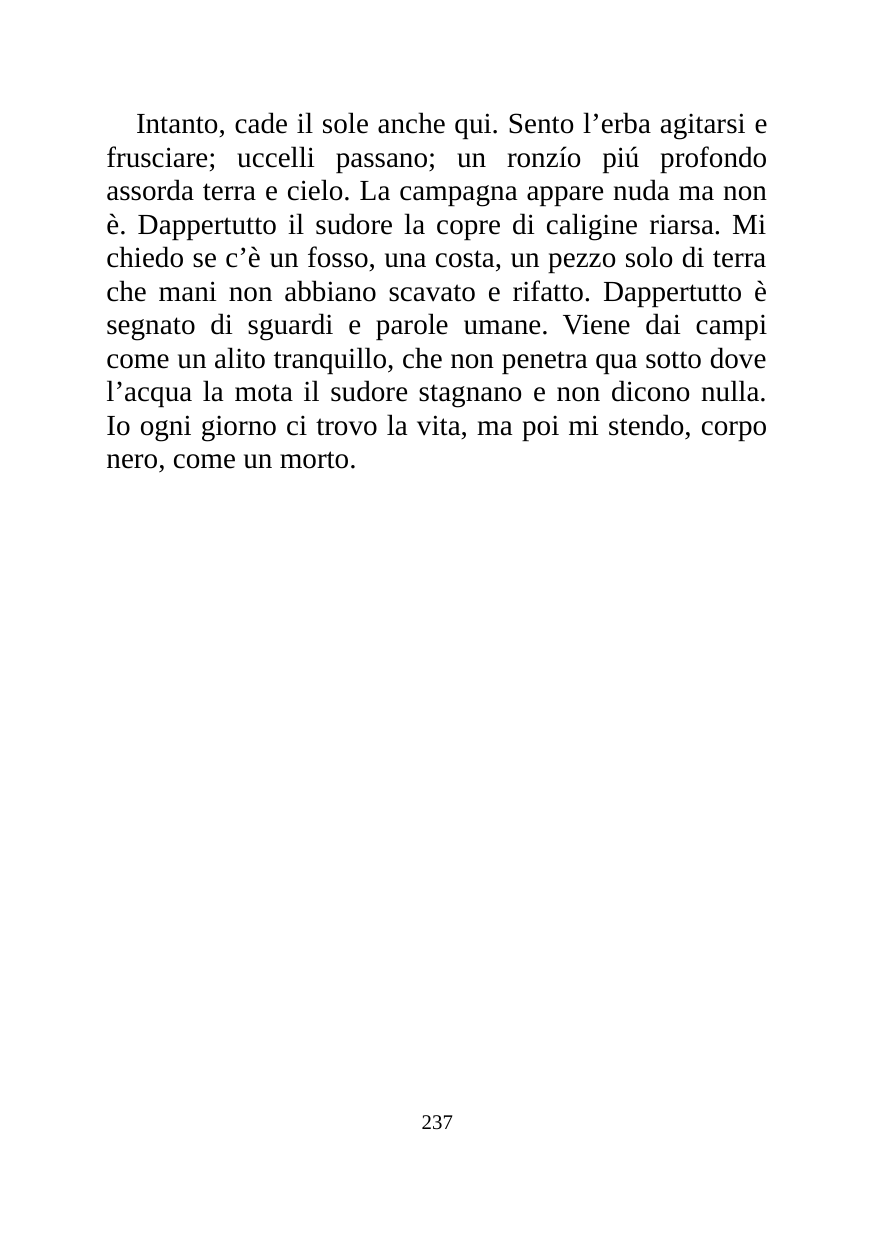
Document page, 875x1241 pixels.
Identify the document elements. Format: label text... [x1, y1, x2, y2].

text Intanto, cade il sole anche qui. Sento l’erba agitarsi e frusciare; uccelli passano; un ronzío piú profondo assorda terra e cielo. La campagna appare nuda ma non è. Dappertutto il sudore la copre di caligine riarsa. Mi chiedo se c’è un fosso, una costa, un pezzo solo di terra che mani non abbiano scavato e rifatto. Dappertutto è segnato di sguardi e parole umane. Viene dai campi come un alito tranquillo, che non penetra qua sotto dove l’acqua la mota il sudore stagnano e non dicono nulla. Io ogni giorno ci trovo la vita, ma poi mi stendo, corpo nero, come un morto. [106, 106, 768, 475]
